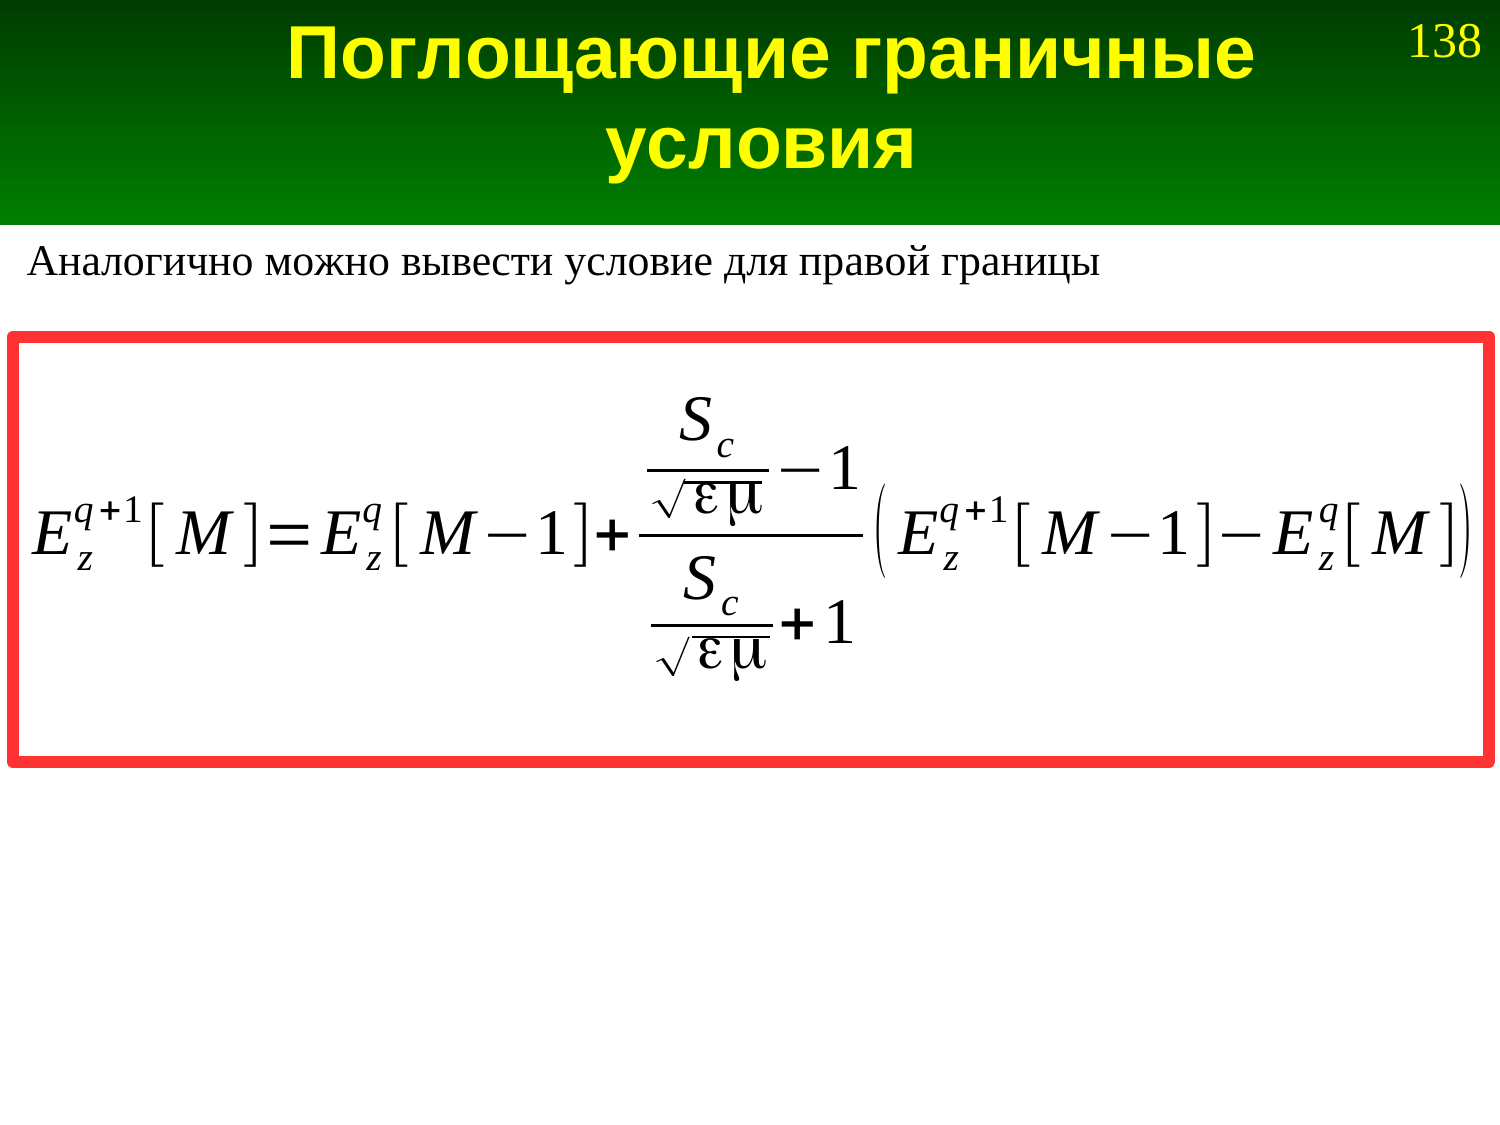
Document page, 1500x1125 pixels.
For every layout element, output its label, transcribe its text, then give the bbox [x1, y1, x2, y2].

text_box Аналогично можно вывести условие для правой границы [11, 224, 1356, 300]
chart [19, 383, 1483, 686]
title Поглощающие граничные условия [123, 0, 1399, 192]
